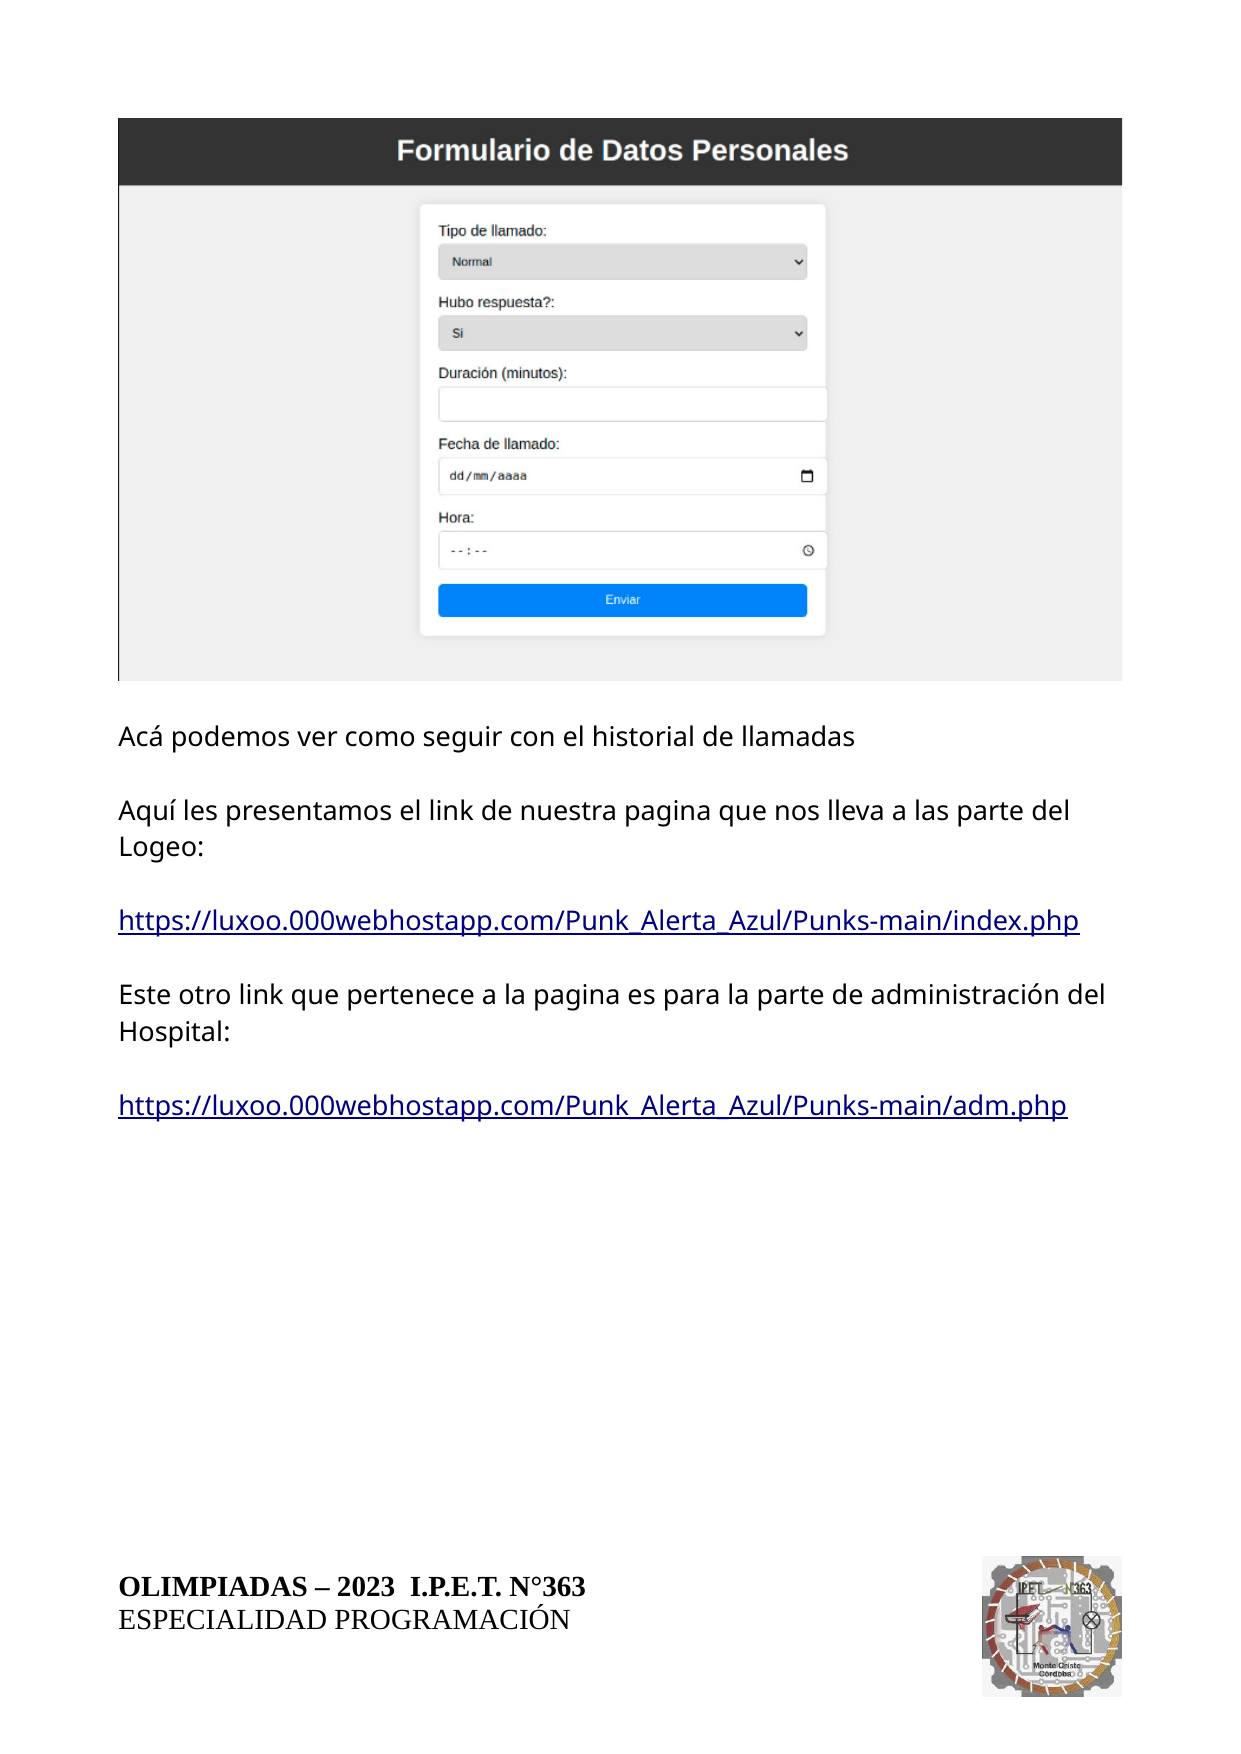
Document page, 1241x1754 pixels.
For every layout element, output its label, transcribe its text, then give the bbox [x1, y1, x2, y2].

picture [982, 1556, 1122, 1697]
text https://luxoo.000webhostapp.com/Punk_Alerta_Azul/Punks-main/adm.php [118, 1086, 1122, 1123]
picture [118, 118, 1123, 681]
text https://luxoo.000webhostapp.com/Punk_Alerta_Azul/Punks-main/index.php [118, 902, 1122, 938]
text Aquí les presentamos el link de nuestra pagina que nos lleva a las parte del Logeo: [118, 791, 1122, 865]
text Este otro link que pertenece a la pagina es para la parte de administración del Hospital: [118, 975, 1122, 1049]
text Acá podemos ver como seguir con el historial de llamadas [118, 717, 1122, 754]
